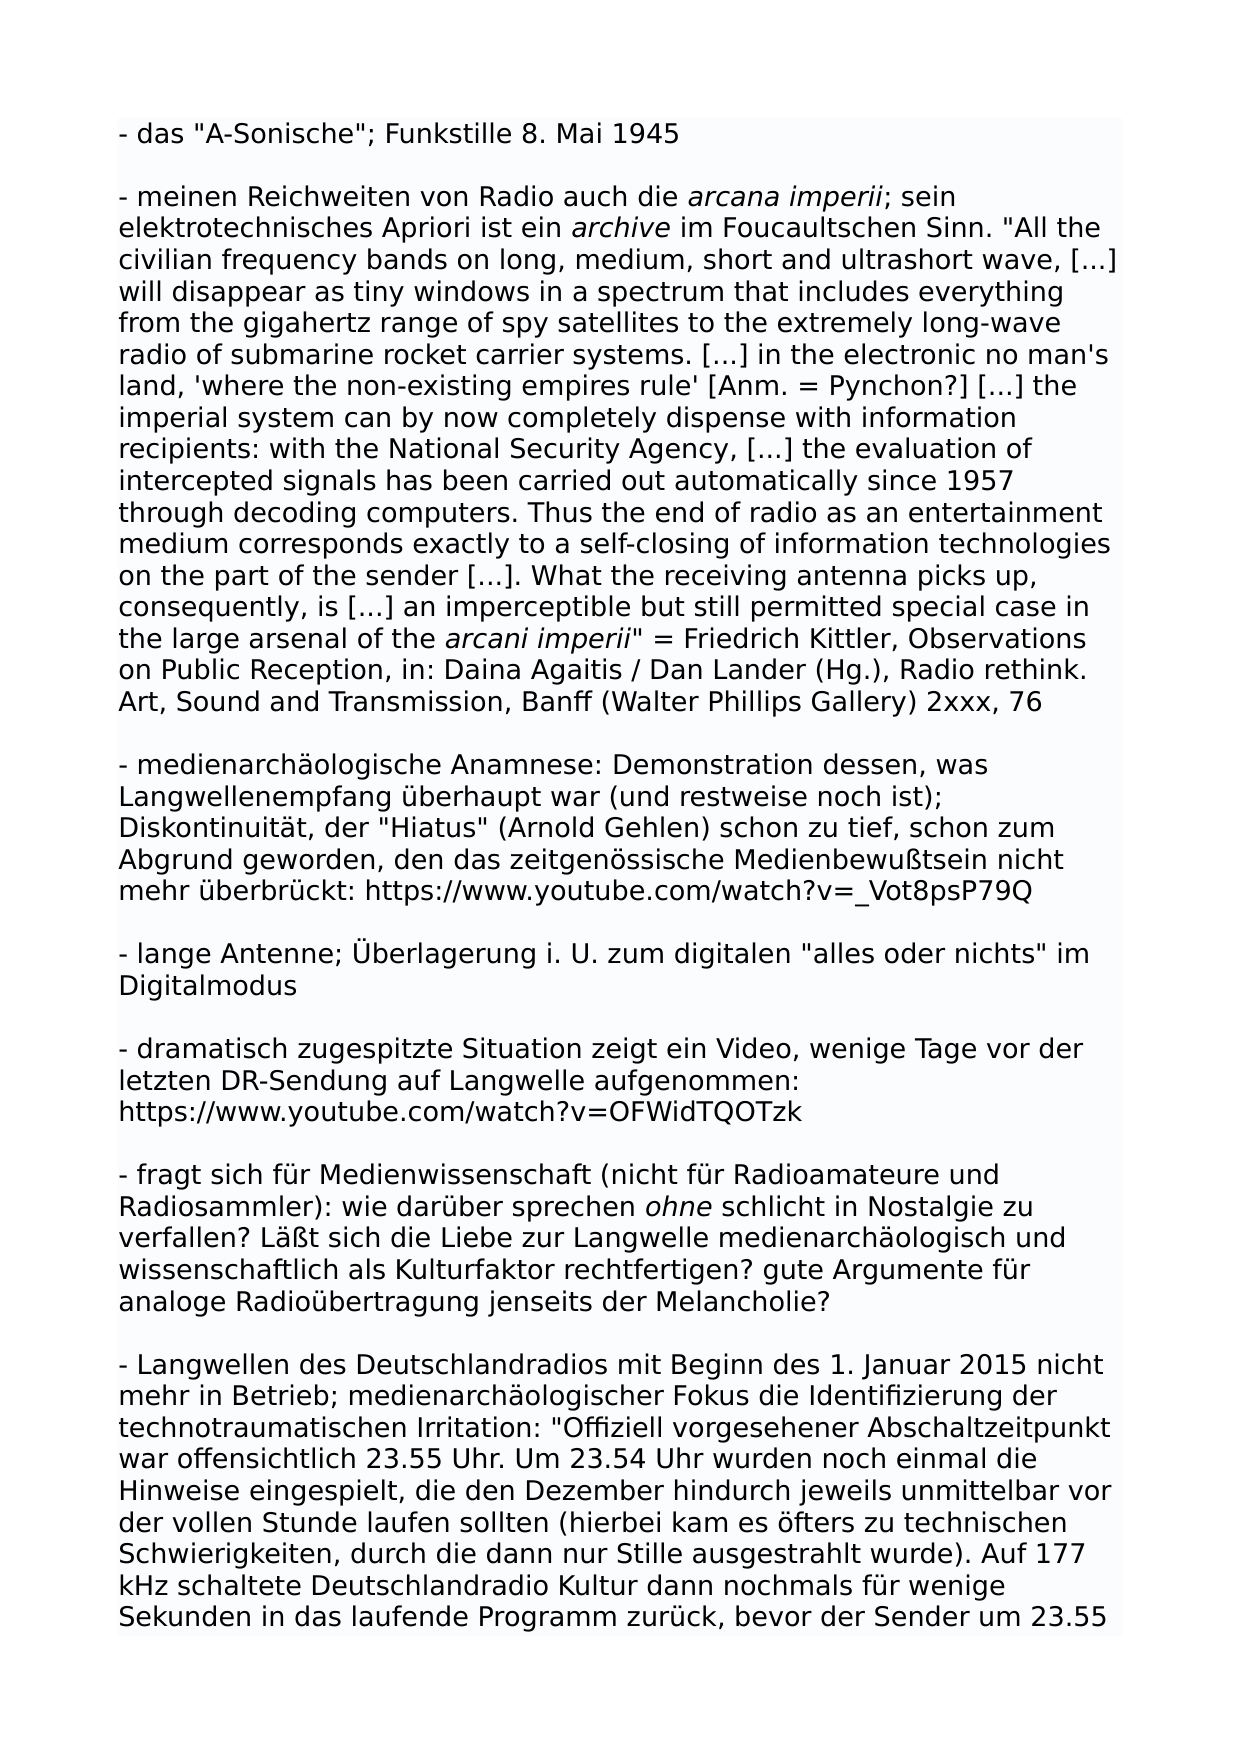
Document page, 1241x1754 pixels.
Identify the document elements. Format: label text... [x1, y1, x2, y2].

text - medienarchäologische Anamnese: Demonstration dessen, was Langwellenempfang überhaupt war (und restweise noch ist); Diskontinuität, der "Hiatus" (Arnold Gehlen) schon zu tief, schon zum Abgrund geworden, den das zeitgenössische Medienbewußtsein nicht mehr überbrückt: https://www.youtube.com/watch?v=_Vot8psP79Q [118, 749, 1122, 907]
text - meinen Reichweiten von Radio auch die arcana imperii; sein elektrotechnisches Apriori ist ein archive im Foucaultschen Sinn. "All the civilian frequency bands on long, medium, short and ultrashort wave, [...] will disappear as tiny windows in a spectrum that includes everything from the gigahertz range of spy satellites to the extremely long-wave radio of submarine rocket carrier systems. [...] in the electronic no man's land, 'where the non-existing empires rule' [Anm. = Pynchon?] [...] the imperial system can by now completely dispense with information recipients: with the National Security Agency, [...] the evaluation of intercepted signals has been carried out automatically since 1957 through decoding computers. Thus the end of radio as an entertainment medium corresponds exactly to a self-closing of information technologies on the part of the sender [...]. What the receiving antenna picks up, consequently, is [...] an imperceptible but still permitted special case in the large arsenal of the arcani imperii" = Friedrich Kittler, Observations on Public Reception, in: Daina Agaitis / Dan Lander (Hg.), Radio rethink. Art, Sound and Transmission, Banff (Walter Phillips Gallery) 2xxx, 76 [118, 181, 1122, 718]
text - fragt sich für Medienwissenschaft (nicht für Radioamateure und Radiosammler): wie darüber sprechen ohne schlicht in Nostalgie zu verfallen? Läßt sich die Liebe zur Langwelle medienarchäologisch und wissenschaftlich als Kulturfaktor rechtfertigen? gute Argumente für analoge Radioübertragung jenseits der Melancholie? [118, 1160, 1122, 1317]
text - dramatisch zugespitzte Situation zeigt ein Video, wenige Tage vor der letzten DR-Sendung auf Langwelle aufgenommen: https://www.youtube.com/watch?v=OFWidTQOTzk [118, 1033, 1122, 1128]
text - Langwellen des Deutschlandradios mit Beginn des 1. Januar 2015 nicht mehr in Betrieb; medienarchäologischer Fokus die Identifizierung der technotraumatischen Irritation: "Offiziell vorgesehener Abschaltzeitpunkt war offensichtlich 23.55 Uhr. Um 23.54 Uhr wurden noch einmal die Hinweise eingespielt, die den Dezember hindurch jeweils unmittelbar vor der vollen Stunde laufen sollten (hierbei kam es öfters zu technischen Schwierigkeiten, durch die dann nur Stille ausgestrahlt wurde). Auf 177 kHz schaltete Deutschlandradio Kultur dann nochmals für wenige Sekunden in das laufende Programm zurück, bevor der Sender um 23.55 [118, 1349, 1122, 1633]
text - das "A-Sonische"; Funkstille 8. Mai 1945 [118, 118, 1122, 150]
text - lange Antenne; Überlagerung i. U. zum digitalen "alles oder nichts" im Digitalmodus [118, 939, 1122, 1002]
